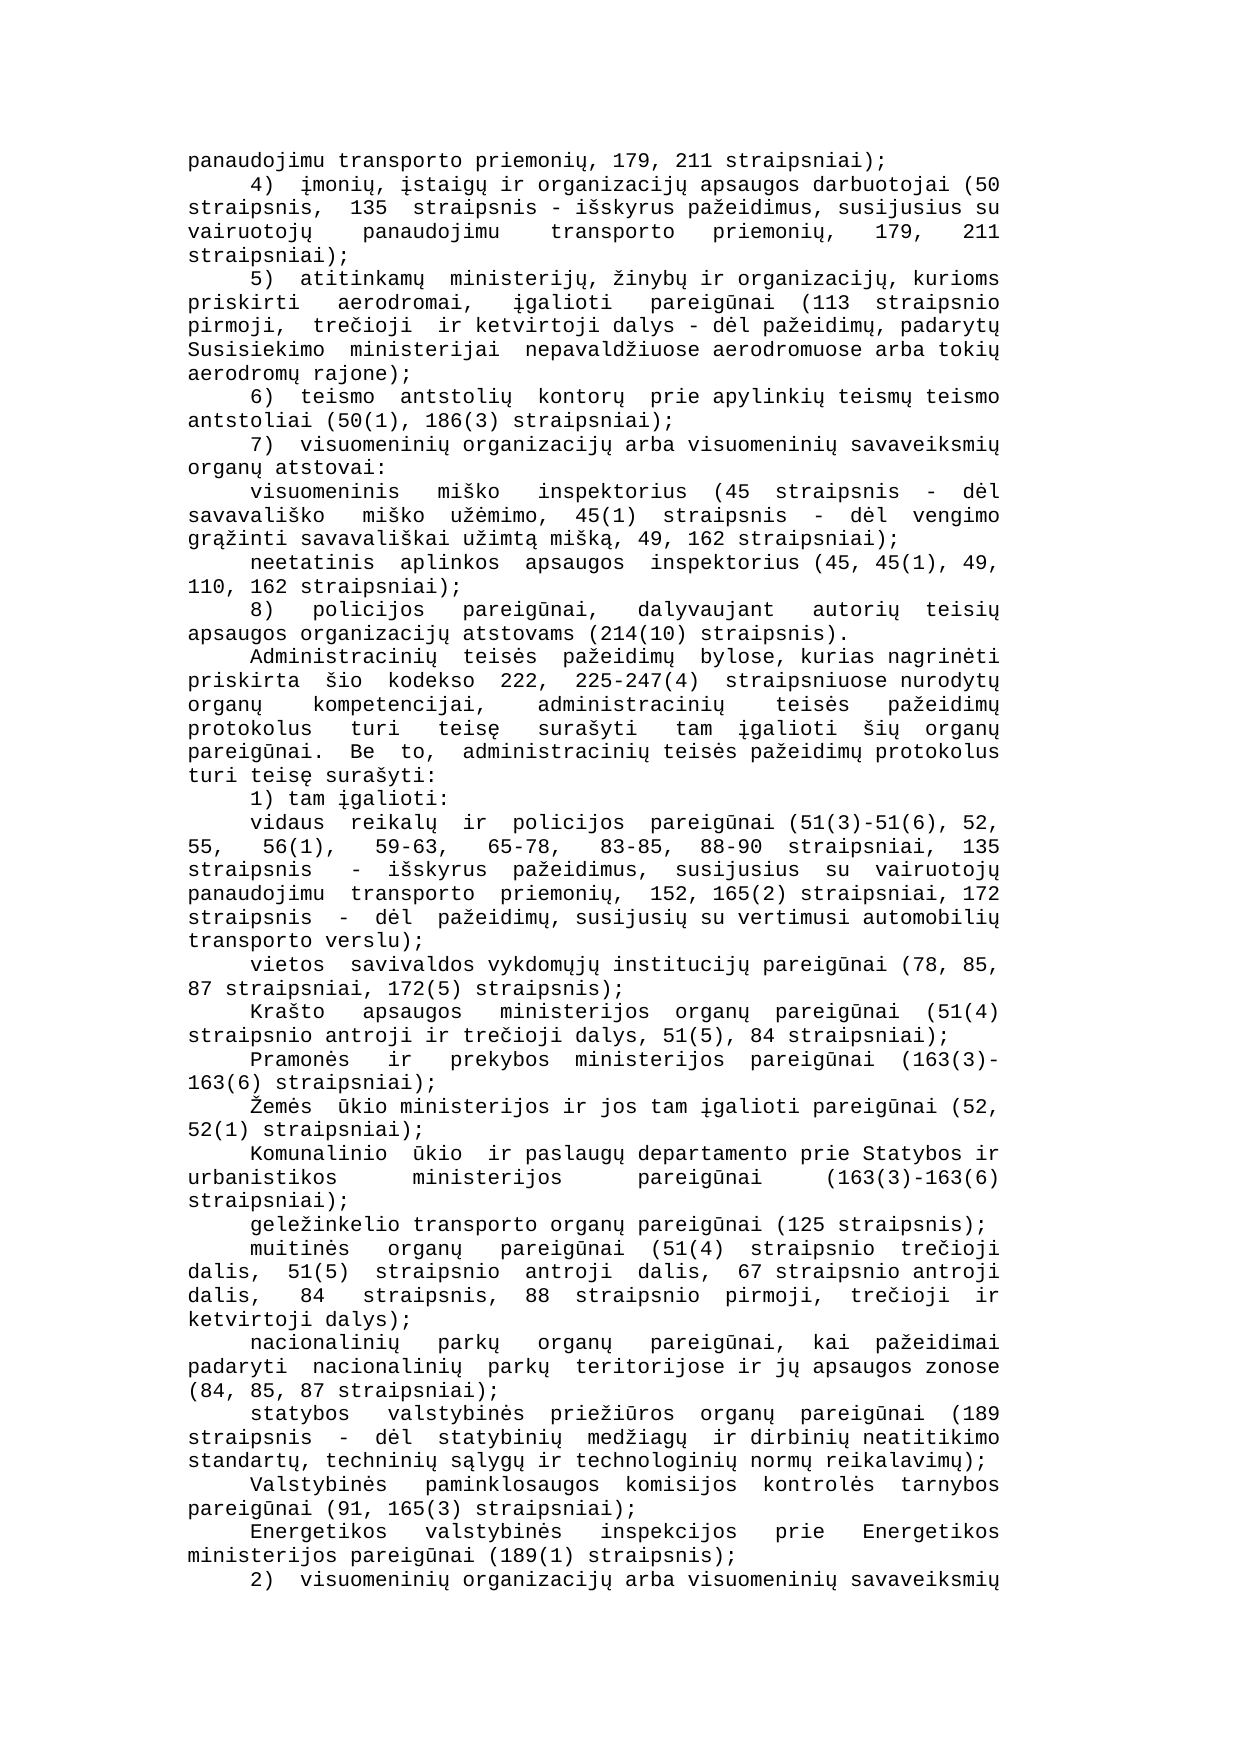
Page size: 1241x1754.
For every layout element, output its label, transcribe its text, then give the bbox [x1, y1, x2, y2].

text straipsnis - dėl pažeidimų, susijusių su vertimusi automobilių [187, 907, 1053, 930]
text 1) tam įgalioti: [187, 788, 1053, 812]
text dalis, 84 straipsnis, 88 straipsnio pirmoji, trečioji ir [187, 1285, 1053, 1309]
text aerodromų rajone); [187, 363, 1053, 386]
text savavališko miško užėmimo, 45(1) straipsnis - dėl vengimo [187, 505, 1053, 528]
text geležinkelio transporto organų pareigūnai (125 straipsnis); [187, 1214, 1053, 1238]
text panaudojimu transporto priemonių, 152, 165(2) straipsniai, 172 [187, 883, 1053, 907]
text 2) visuomeninių organizacijų arba visuomeninių savaveiksmių [187, 1569, 1053, 1592]
text 87 straipsniai, 172(5) straipsnis); [187, 978, 1053, 1001]
text 7) visuomeninių organizacijų arba visuomeninių savaveiksmių [187, 434, 1053, 457]
text dalis, 51(5) straipsnio antroji dalis, 67 straipsnio antroji [187, 1261, 1053, 1285]
text padaryti nacionalinių parkų teritorijose ir jų apsaugos zonose [187, 1356, 1053, 1379]
text 5) atitinkamų ministerijų, žinybų ir organizacijų, kurioms [187, 268, 1053, 292]
text apsaugos organizacijų atstovams (214(10) straipsnis). [187, 623, 1053, 647]
text ministerijos pareigūnai (189(1) straipsnis); [187, 1545, 1053, 1569]
text straipsnio antroji ir trečioji dalys, 51(5), 84 straipsniai); [187, 1025, 1053, 1048]
text Žemės ūkio ministerijos ir jos tam įgalioti pareigūnai (52, [187, 1096, 1053, 1119]
text 110, 162 straipsniai); [187, 576, 1053, 599]
text grąžinti savavališkai užimtą mišką, 49, 162 straipsniai); [187, 528, 1053, 552]
text straipsnis - dėl statybinių medžiagų ir dirbinių neatitikimo [187, 1427, 1053, 1451]
text protokolus turi teisę surašyti tam įgalioti šių organų [187, 717, 1053, 741]
text straipsnis - išskyrus pažeidimus, susijusius su vairuotojų [187, 859, 1053, 883]
text 52(1) straipsniai); [187, 1119, 1053, 1143]
text (84, 85, 87 straipsniai); [187, 1379, 1053, 1403]
text Valstybinės paminklosaugos komisijos kontrolės tarnybos [187, 1474, 1053, 1498]
text pareigūnai (91, 165(3) straipsniai); [187, 1498, 1053, 1521]
text straipsniai); [187, 1190, 1053, 1214]
text straipsnis, 135 straipsnis - išskyrus pažeidimus, susijusius su [187, 197, 1053, 221]
text neetatinis aplinkos apsaugos inspektorius (45, 45(1), 49, [187, 552, 1053, 576]
text 55, 56(1), 59-63, 65-78, 83-85, 88-90 straipsniai, 135 [187, 836, 1053, 859]
text 8) policijos pareigūnai, dalyvaujant autorių teisių [187, 599, 1053, 623]
text straipsniai); [187, 244, 1053, 268]
text 163(6) straipsniai); [187, 1072, 1053, 1096]
text nacionalinių parkų organų pareigūnai, kai pažeidimai [187, 1332, 1053, 1356]
text turi teisę surašyti: [187, 765, 1053, 788]
text vietos savivaldos vykdomųjų institucijų pareigūnai (78, 85, [187, 954, 1053, 978]
text priskirti aerodromai, įgalioti pareigūnai (113 straipsnio [187, 292, 1053, 316]
text Krašto apsaugos ministerijos organų pareigūnai (51(4) [187, 1001, 1053, 1025]
text pareigūnai. Be to, administracinių teisės pažeidimų protokolus [187, 741, 1053, 765]
text 6) teismo antstolių kontorų prie apylinkių teismų teismo [187, 386, 1053, 410]
text vidaus reikalų ir policijos pareigūnai (51(3)-51(6), 52, [187, 812, 1053, 836]
text organų kompetencijai, administracinių teisės pažeidimų [187, 694, 1053, 717]
text organų atstovai: [187, 457, 1053, 481]
text vairuotojų panaudojimu transporto priemonių, 179, 211 [187, 221, 1053, 244]
text priskirta šio kodekso 222, 225-247(4) straipsniuose nurodytų [187, 670, 1053, 694]
text panaudojimu transporto priemonių, 179, 211 straipsniai); [187, 150, 1053, 174]
text Susisiekimo ministerijai nepavaldžiuose aerodromuose arba tokių [187, 339, 1053, 363]
text 4) įmonių, įstaigų ir organizacijų apsaugos darbuotojai (50 [187, 174, 1053, 197]
text transporto verslu); [187, 930, 1053, 954]
text standartų, techninių sąlygų ir technologinių normų reikalavimų); [187, 1451, 1053, 1474]
text Energetikos valstybinės inspekcijos prie Energetikos [187, 1521, 1053, 1545]
text Pramonės ir prekybos ministerijos pareigūnai (163(3)- [187, 1048, 1053, 1072]
text statybos valstybinės priežiūros organų pareigūnai (189 [187, 1403, 1053, 1427]
text visuomeninis miško inspektorius (45 straipsnis - dėl [187, 481, 1053, 505]
text muitinės organų pareigūnai (51(4) straipsnio trečioji [187, 1238, 1053, 1261]
text Administracinių teisės pažeidimų bylose, kurias nagrinėti [187, 647, 1053, 670]
text urbanistikos ministerijos pareigūnai (163(3)-163(6) [187, 1167, 1053, 1190]
text Komunalinio ūkio ir paslaugų departamento prie Statybos ir [187, 1143, 1053, 1167]
text ketvirtoji dalys); [187, 1309, 1053, 1332]
text antstoliai (50(1), 186(3) straipsniai); [187, 410, 1053, 434]
text pirmoji, trečioji ir ketvirtoji dalys - dėl pažeidimų, padarytų [187, 316, 1053, 339]
